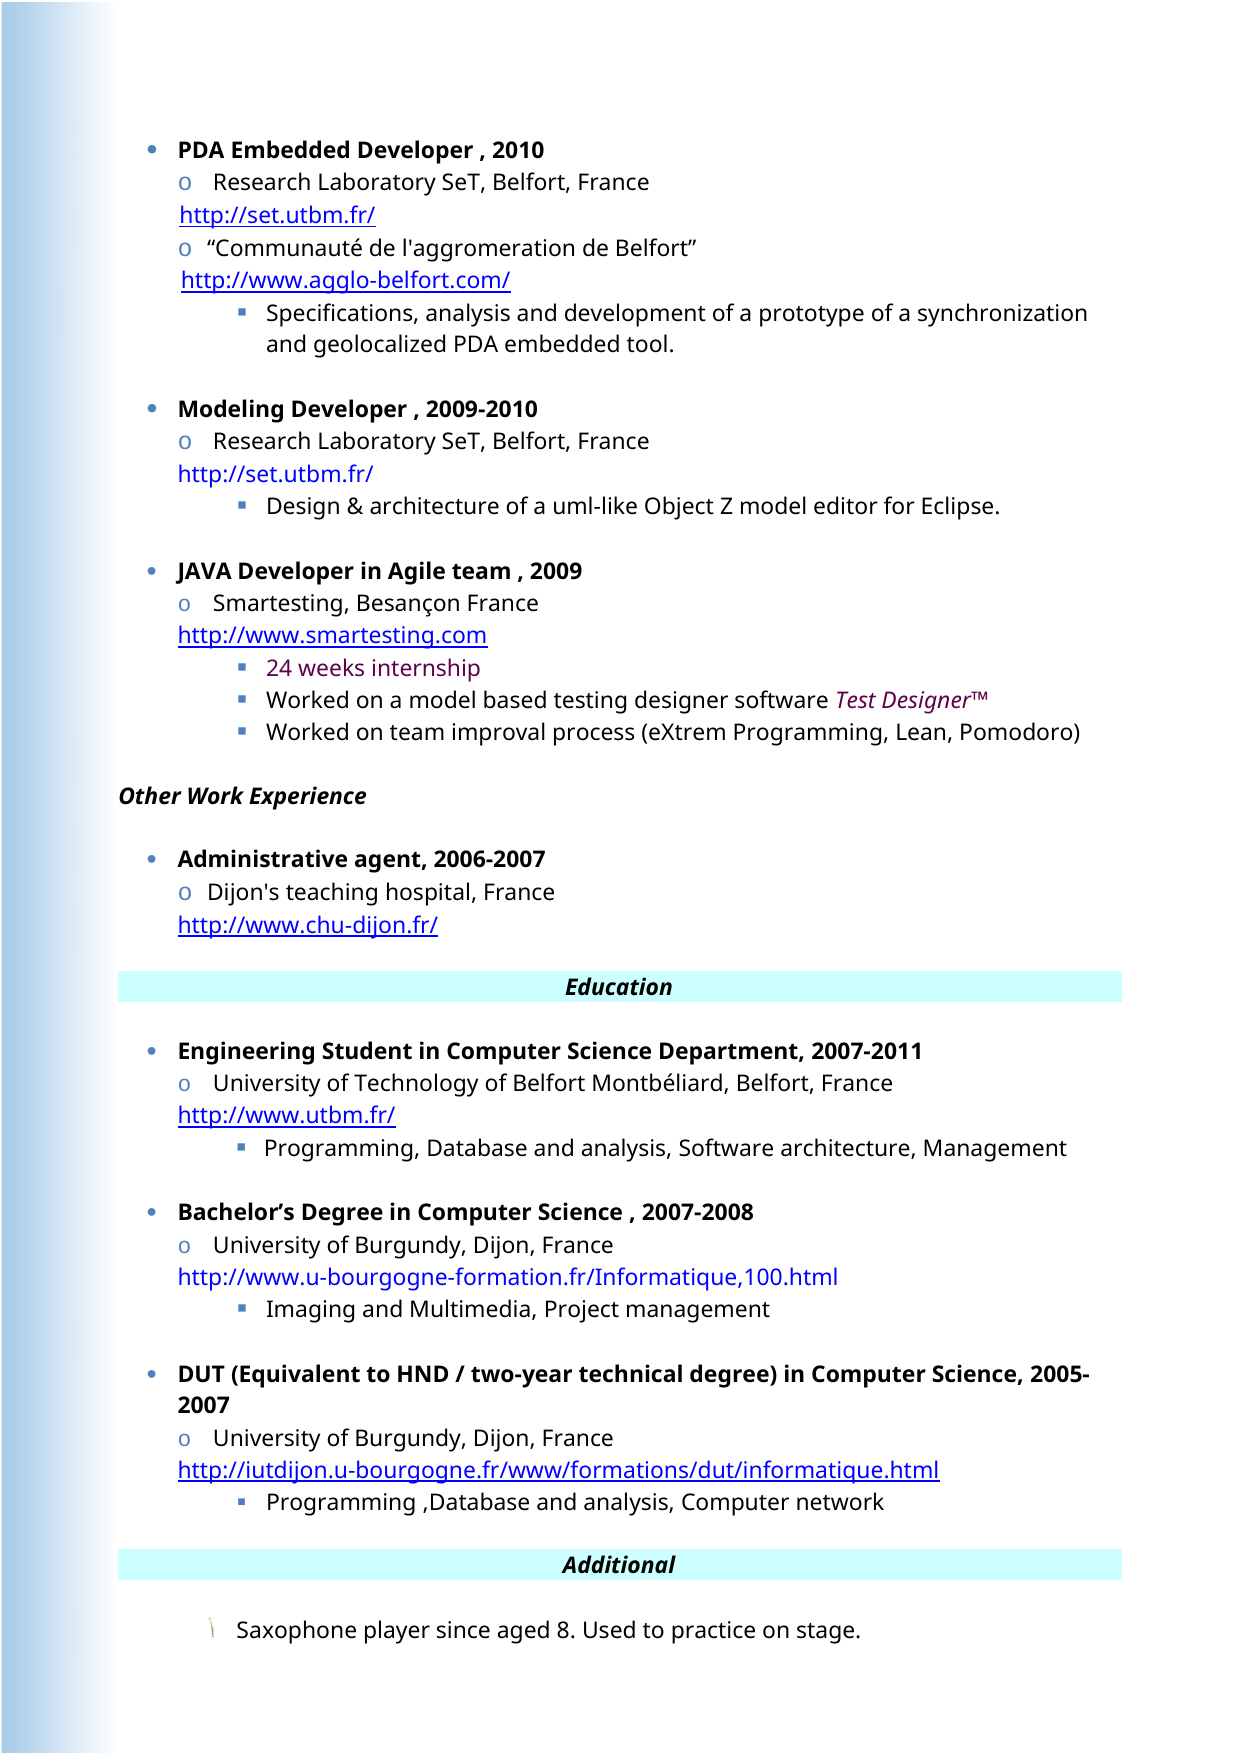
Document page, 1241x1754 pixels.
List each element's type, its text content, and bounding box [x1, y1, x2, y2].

text Additional [118, 1549, 1122, 1580]
list Programming, Database and analysis, Software architecture, Management [235, 1132, 1122, 1163]
picture [208, 1617, 214, 1638]
list 24 weeks internship [236, 652, 1122, 683]
text Saxophone player since aged 8. Used to practice on stage. [230, 1609, 1122, 1647]
list Programming ,Database and analysis, Computer network [236, 1486, 1122, 1517]
list Engineering Student in Computer Science Department, 2007-2011 [148, 1035, 1122, 1066]
text http://www.utbm.fr/ [177, 1099, 1122, 1131]
list University of Burgundy, Dijon, France [177, 1229, 1122, 1260]
text Other Work Experience [118, 780, 1122, 811]
list Modeling Developer , 2009-2010 [148, 393, 1122, 424]
text http://set.utbm.fr/ [179, 199, 1122, 230]
text http://www.agglo-belfort.com/ [181, 264, 1122, 296]
list JAVA Developer in Agile team , 2009 [148, 555, 1122, 586]
list PDA Embedded Developer , 2010 [148, 134, 1122, 165]
text http://iutdijon.u-bourgogne.fr/www/formations/dut/informatique.html [177, 1454, 1122, 1485]
list Research Laboratory SeT, Belfort, France [177, 166, 1122, 198]
list DUT (Equivalent to HND / two-year technical degree) in Computer Science, 2005-2007 [148, 1358, 1122, 1420]
list “Communauté de l'aggromeration de Belfort” [177, 231, 1122, 263]
text http://set.utbm.fr/ [177, 458, 1122, 489]
list Worked on team improval process (eXtrem Programming, Lean, Pomodoro) [236, 716, 1122, 748]
list Design & architecture of a uml-like Object Z model editor for Eclipse. [236, 490, 1122, 521]
list University of Burgundy, Dijon, France [177, 1421, 1122, 1453]
list Specifications, analysis and development of a prototype of a synchronization and geolocalized PDA embedded tool. [236, 297, 1122, 359]
list Bachelor’s Degree in Computer Science , 2007-2008 [148, 1196, 1122, 1228]
list Worked on a model based testing designer software Test Designer™ [236, 684, 1122, 715]
list Research Laboratory SeT, Belfort, France [177, 425, 1122, 457]
list Smartesting, Besançon France [177, 587, 1122, 618]
list University of Technology of Belfort Montbéliard, Belfort, France [177, 1067, 1122, 1098]
text http://www.chu-dijon.fr/ [177, 909, 1122, 940]
picture [1, 2, 114, 1753]
text http://www.smartesting.com [177, 619, 1122, 651]
list Dijon's teaching hospital, France [177, 876, 1122, 908]
text Education [118, 971, 1122, 1002]
list Administrative agent, 2006-2007 [148, 843, 1122, 875]
text http://www.u-bourgogne-formation.fr/Informatique,100.html [177, 1261, 1122, 1292]
list Imaging and Multimedia, Project management [236, 1293, 1122, 1324]
